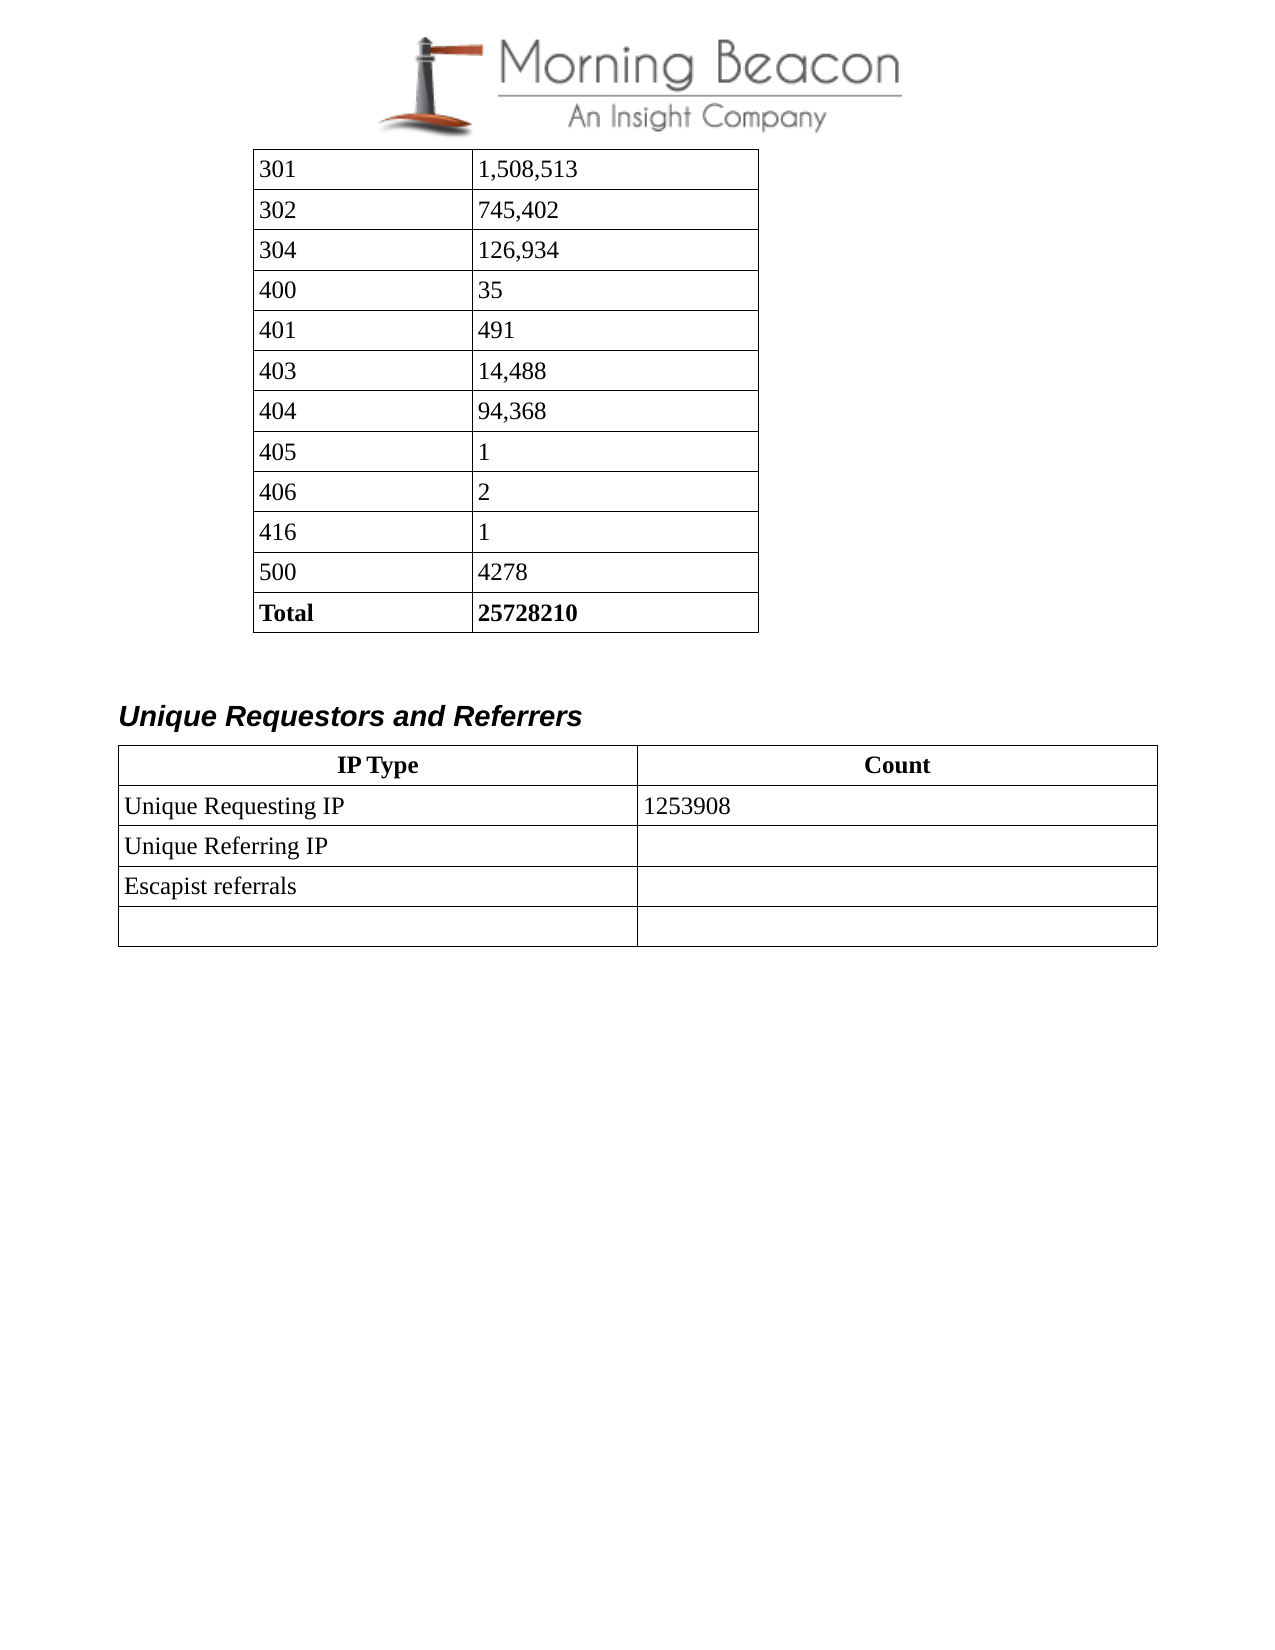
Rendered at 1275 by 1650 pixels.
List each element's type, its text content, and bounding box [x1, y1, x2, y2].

table_cell Total [254, 593, 472, 632]
table_cell Escapist referrals [119, 867, 637, 906]
table_cell 14,488 [473, 351, 758, 390]
table_cell 491 [473, 311, 758, 350]
table_cell 405 [254, 432, 472, 471]
table_cell 404 [254, 391, 472, 431]
table_cell 416 [254, 512, 472, 552]
table_cell 2 [473, 472, 758, 511]
table_cell [638, 907, 1157, 946]
table_header IP Type [119, 746, 637, 785]
table_cell 301 [254, 150, 472, 189]
table_cell 403 [254, 351, 472, 390]
table_cell [638, 867, 1157, 906]
table_cell 1253908 [638, 786, 1157, 825]
table_cell Unique Requesting IP [119, 786, 637, 825]
table_cell [119, 907, 637, 946]
table_cell [638, 826, 1157, 866]
table_cell 304 [254, 230, 472, 269]
subtitle Unique Requestors and Referrers [118, 699, 1157, 732]
table_cell 126,934 [473, 230, 758, 269]
picture [373, 37, 902, 141]
table_cell 35 [473, 271, 758, 310]
table_cell 406 [254, 472, 472, 511]
table_cell 302 [254, 190, 472, 229]
table_cell 400 [254, 271, 472, 310]
table_header Count [638, 746, 1157, 785]
table_cell 1 [473, 432, 758, 471]
table_cell 25728210 [473, 593, 758, 632]
table_cell 1 [473, 512, 758, 552]
table_cell 401 [254, 311, 472, 350]
table_cell 745,402 [473, 190, 758, 229]
table_cell 4278 [473, 553, 758, 592]
table_cell Unique Referring IP [119, 826, 637, 866]
table_cell 1,508,513 [473, 150, 758, 189]
table_cell 500 [254, 553, 472, 592]
table_cell 94,368 [473, 391, 758, 431]
